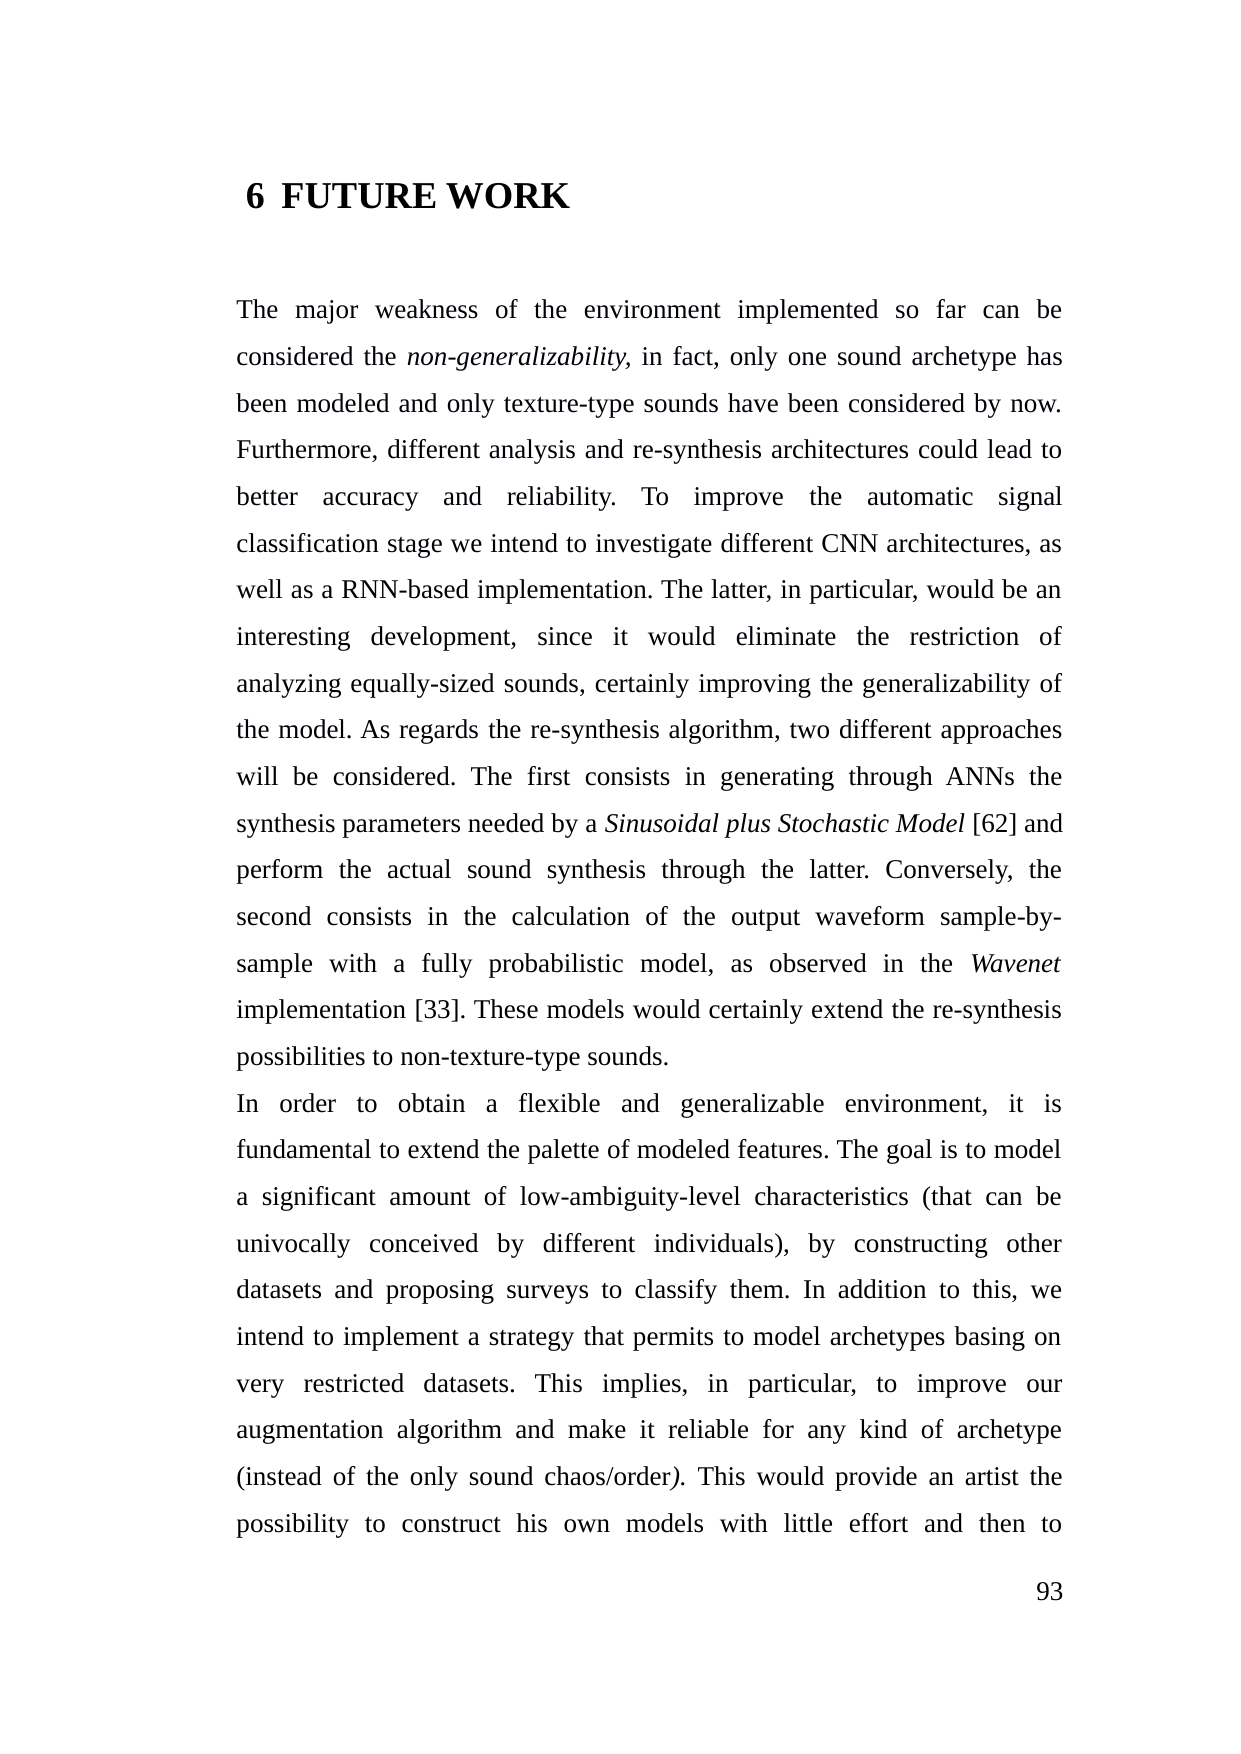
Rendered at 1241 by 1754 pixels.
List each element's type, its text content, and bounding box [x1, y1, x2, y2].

text In order to obtain a flexible and generalizable environment, it is fundamental to extend the palette of modeled features. The goal is to model a significant amount of low-ambiguity-level characteristics (that can be univocally conceived by different individuals), by constructing other datasets and proposing surveys to classify them. In addition to this, we intend to implement a strategy that permits to model archetypes basing on very restricted datasets. This implies, in particular, to improve our augmentation algorithm and make it reliable for any kind of archetype (instead of the only sound chaos/order). This would provide an artist the possibility to construct his own models with little effort and then to [236, 1087, 1063, 1538]
text The major weakness of the environment implemented so far can be considered the non-generalizability, in fact, only one sound archetype has been modeled and only texture-type sounds have been considered by now. Furthermore, different analysis and re-synthesis architectures could lead to better accuracy and reliability. To improve the automatic signal classification stage we intend to investigate different CNN architectures, as well as a RNN-based implementation. The latter, in particular, would be an interesting development, since it would eliminate the restriction of analyzing equally-sized sounds, certainly improving the generalizability of the model. As regards the re‑synthesis algorithm, two different approaches will be considered. The first consists in generating through ANNs the synthesis parameters needed by a Sinusoidal plus Stochastic Model [62] and perform the actual sound synthesis through the latter. Conversely, the second consists in the calculation of the output waveform sample-by-sample with a fully probabilistic model, as observed in the Wavenet implementation [33]. These models would certainly extend the re-synthesis possibilities to non-texture-type sounds. [236, 294, 1063, 1071]
subtitle FUTURE WORK [236, 173, 1063, 216]
